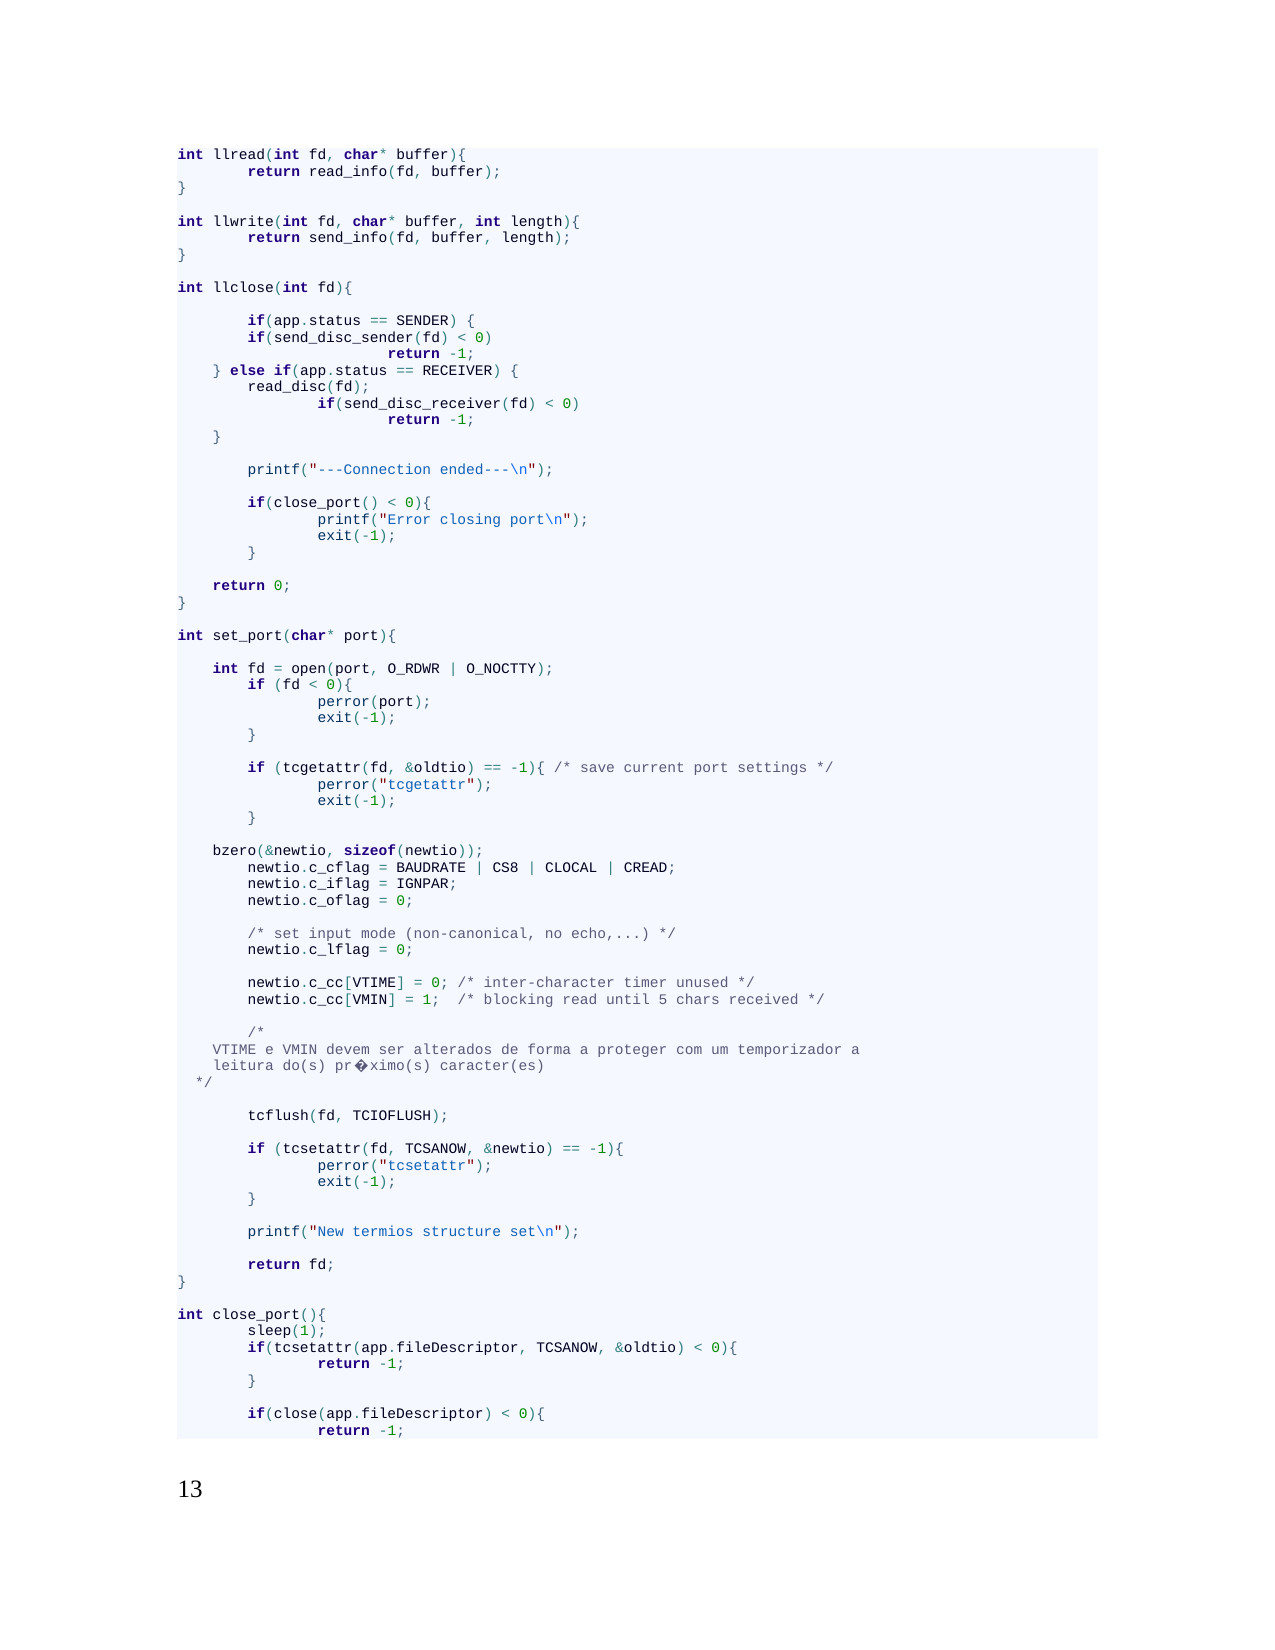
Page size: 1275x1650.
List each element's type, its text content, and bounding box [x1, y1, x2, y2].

text newtio.c_iflag = IGNPAR; [177, 876, 1098, 893]
text if(send_disc_receiver(fd) < 0) [177, 396, 1098, 413]
text perror(port); [177, 694, 1098, 711]
text } [177, 1191, 1098, 1208]
text } [177, 595, 1098, 611]
text int llwrite(int fd, char* buffer, int length){ [177, 214, 1098, 230]
text printf("Error closing port\n"); [177, 512, 1098, 528]
text } [177, 727, 1098, 744]
text int set_port(char* port){ [177, 628, 1098, 644]
text if (tcsetattr(fd, TCSANOW, &newtio) == -1){ [177, 1141, 1098, 1158]
text if(app.status == SENDER) { [177, 313, 1098, 330]
text exit(-1); [177, 528, 1098, 545]
text } [177, 247, 1098, 263]
text exit(-1); [177, 711, 1098, 727]
text } [177, 810, 1098, 827]
text printf("New termios structure set\n"); [177, 1224, 1098, 1241]
text sleep(1); [177, 1323, 1098, 1340]
text } else if(app.status == RECEIVER) { [177, 363, 1098, 379]
text return fd; [177, 1257, 1098, 1274]
text VTIME e VMIN devem ser alterados de forma a proteger com um temporizador a [177, 1042, 1098, 1058]
text } [177, 181, 1098, 197]
text /* set input mode (non-canonical, no echo,...) */ [177, 926, 1098, 943]
text exit(-1); [177, 793, 1098, 810]
text exit(-1); [177, 1174, 1098, 1191]
text } [177, 1274, 1098, 1290]
text int llread(int fd, char* buffer){ [177, 148, 1098, 164]
text if (fd < 0){ [177, 678, 1098, 694]
text int fd = open(port, O_RDWR | O_NOCTTY); [177, 661, 1098, 678]
text if(close(app.fileDescriptor) < 0){ [177, 1406, 1098, 1423]
text return read_info(fd, buffer); [177, 164, 1098, 181]
text newtio.c_cc[VTIME] = 0; /* inter-character timer unused */ [177, 976, 1098, 992]
text newtio.c_cflag = BAUDRATE | CS8 | CLOCAL | CREAD; [177, 860, 1098, 876]
text return -1; [177, 1423, 1098, 1439]
text */ [177, 1075, 1098, 1092]
text printf("---Connection ended---\n"); [177, 462, 1098, 479]
text if(tcsetattr(app.fileDescriptor, TCSANOW, &oldtio) < 0){ [177, 1340, 1098, 1357]
text perror("tcsetattr"); [177, 1158, 1098, 1174]
text int close_port(){ [177, 1307, 1098, 1323]
text } [177, 429, 1098, 446]
text newtio.c_lflag = 0; [177, 943, 1098, 959]
text bzero(&newtio, sizeof(newtio)); [177, 843, 1098, 860]
text return -1; [177, 1357, 1098, 1373]
text } [177, 1373, 1098, 1390]
text return -1; [177, 346, 1098, 363]
text /* [177, 1025, 1098, 1042]
text newtio.c_oflag = 0; [177, 893, 1098, 909]
text if (tcgetattr(fd, &oldtio) == -1){ /* save current port settings */ [177, 760, 1098, 777]
text leitura do(s) pr�ximo(s) caracter(es) [177, 1058, 1098, 1075]
text if(close_port() < 0){ [177, 495, 1098, 512]
text return -1; [177, 413, 1098, 429]
text read_disc(fd); [177, 379, 1098, 396]
text } [177, 545, 1098, 562]
text int llclose(int fd){ [177, 280, 1098, 297]
text return send_info(fd, buffer, length); [177, 230, 1098, 247]
text perror("tcgetattr"); [177, 777, 1098, 793]
text newtio.c_cc[VMIN] = 1; /* blocking read until 5 chars received */ [177, 992, 1098, 1009]
text tcflush(fd, TCIOFLUSH); [177, 1108, 1098, 1125]
text return 0; [177, 578, 1098, 595]
text if(send_disc_sender(fd) < 0) [177, 330, 1098, 346]
